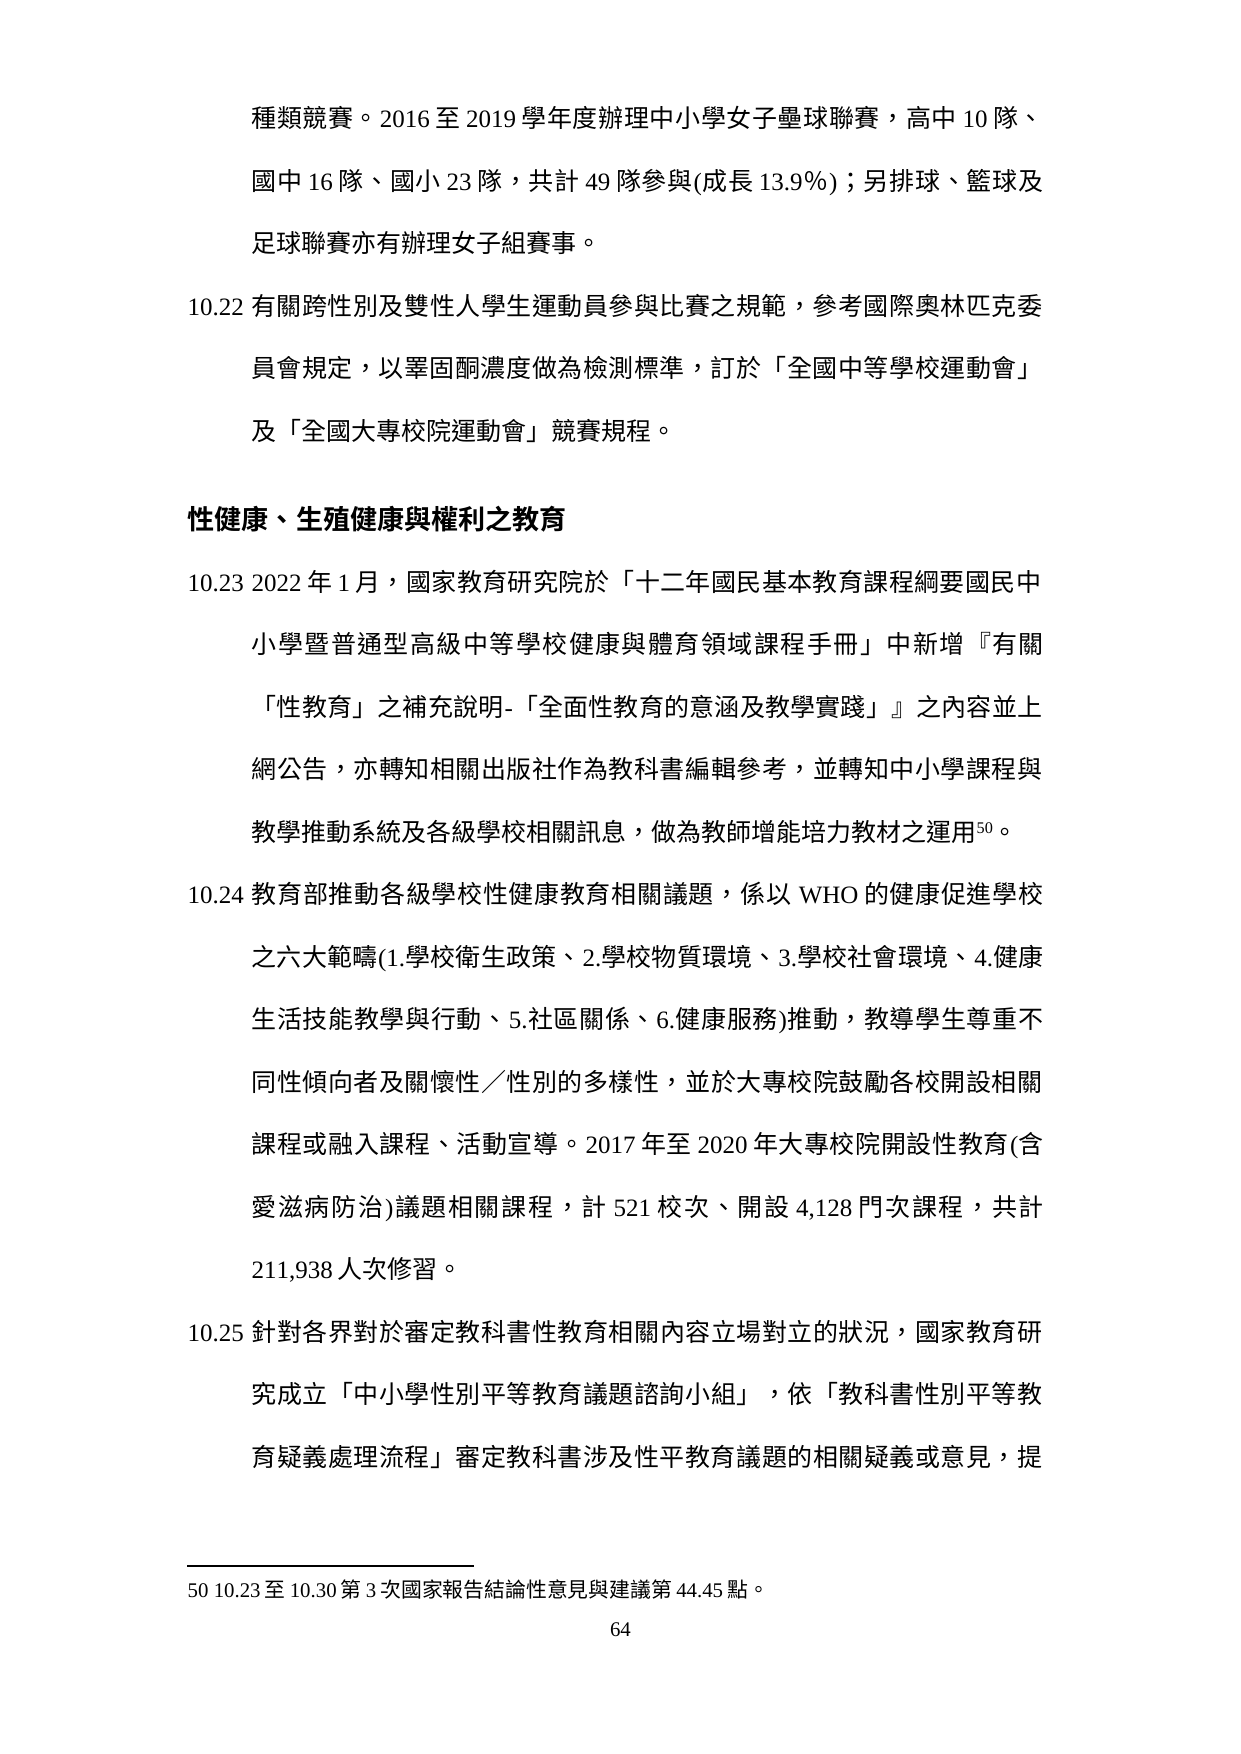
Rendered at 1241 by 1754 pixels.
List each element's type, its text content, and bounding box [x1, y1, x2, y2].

list 有關跨性別及雙性人學生運動員參與比賽之規範，參考國際奧林匹克委員會規定，以睪固酮濃度做為檢測標準，訂於「全國中等學校運動會」及「全國大專校院運動會」競賽規程。 [187, 262, 1044, 450]
list 2022年1月，國家教育研究院於「十二年國民基本教育課程綱要國民中小學暨普通型高級中等學校健康與體育領域課程手冊」中新增『有關「性教育」之補充說明-「全面性教育的意涵及教學實踐」』之內容並上網公告，亦轉知相關出版社作為教科書編輯參考，並轉知中小學課程與教學推動系統及各級學校相關訊息，做為教師增能培力教材之運用。 [187, 539, 1044, 851]
subtitle 性健康、生殖健康與權利之教育 [187, 476, 1053, 539]
list 種類競賽。2016至2019學年度辦理中小學女子壘球聯賽，高中10隊、國中16隊、國小23隊，共計49隊參與(成長13.9％)；另排球、籃球及足球聯賽亦有辦理女子組賽事。 [187, 75, 1044, 262]
list 10.23至10.30第3次國家報告結論性意見與建議第44.45點。 [187, 1566, 1053, 1604]
list 針對各界對於審定教科書性教育相關內容立場對立的狀況，國家教育研究成立「中小學性別平等教育議題諮詢小組」，依「教科書性別平等教育疑義處理流程」審定教科書涉及性平教育議題的相關疑義或意見，提 [187, 1289, 1044, 1476]
list 教育部推動各級學校性健康教育相關議題，係以WHO的健康促進學校之六大範疇(1.學校衛生政策、2.學校物質環境、3.學校社會環境、4.健康生活技能教學與行動、5.社區關係、6.健康服務)推動，教導學生尊重不同性傾向者及關懷性／性別的多樣性，並於大專校院鼓勵各校開設相關課程或融入課程、活動宣導。2017年至2020年大專校院開設性教育(含愛滋病防治)議題相關課程，計521校次、開設4,128門次課程，共計211,938人次修習。 [187, 851, 1044, 1289]
